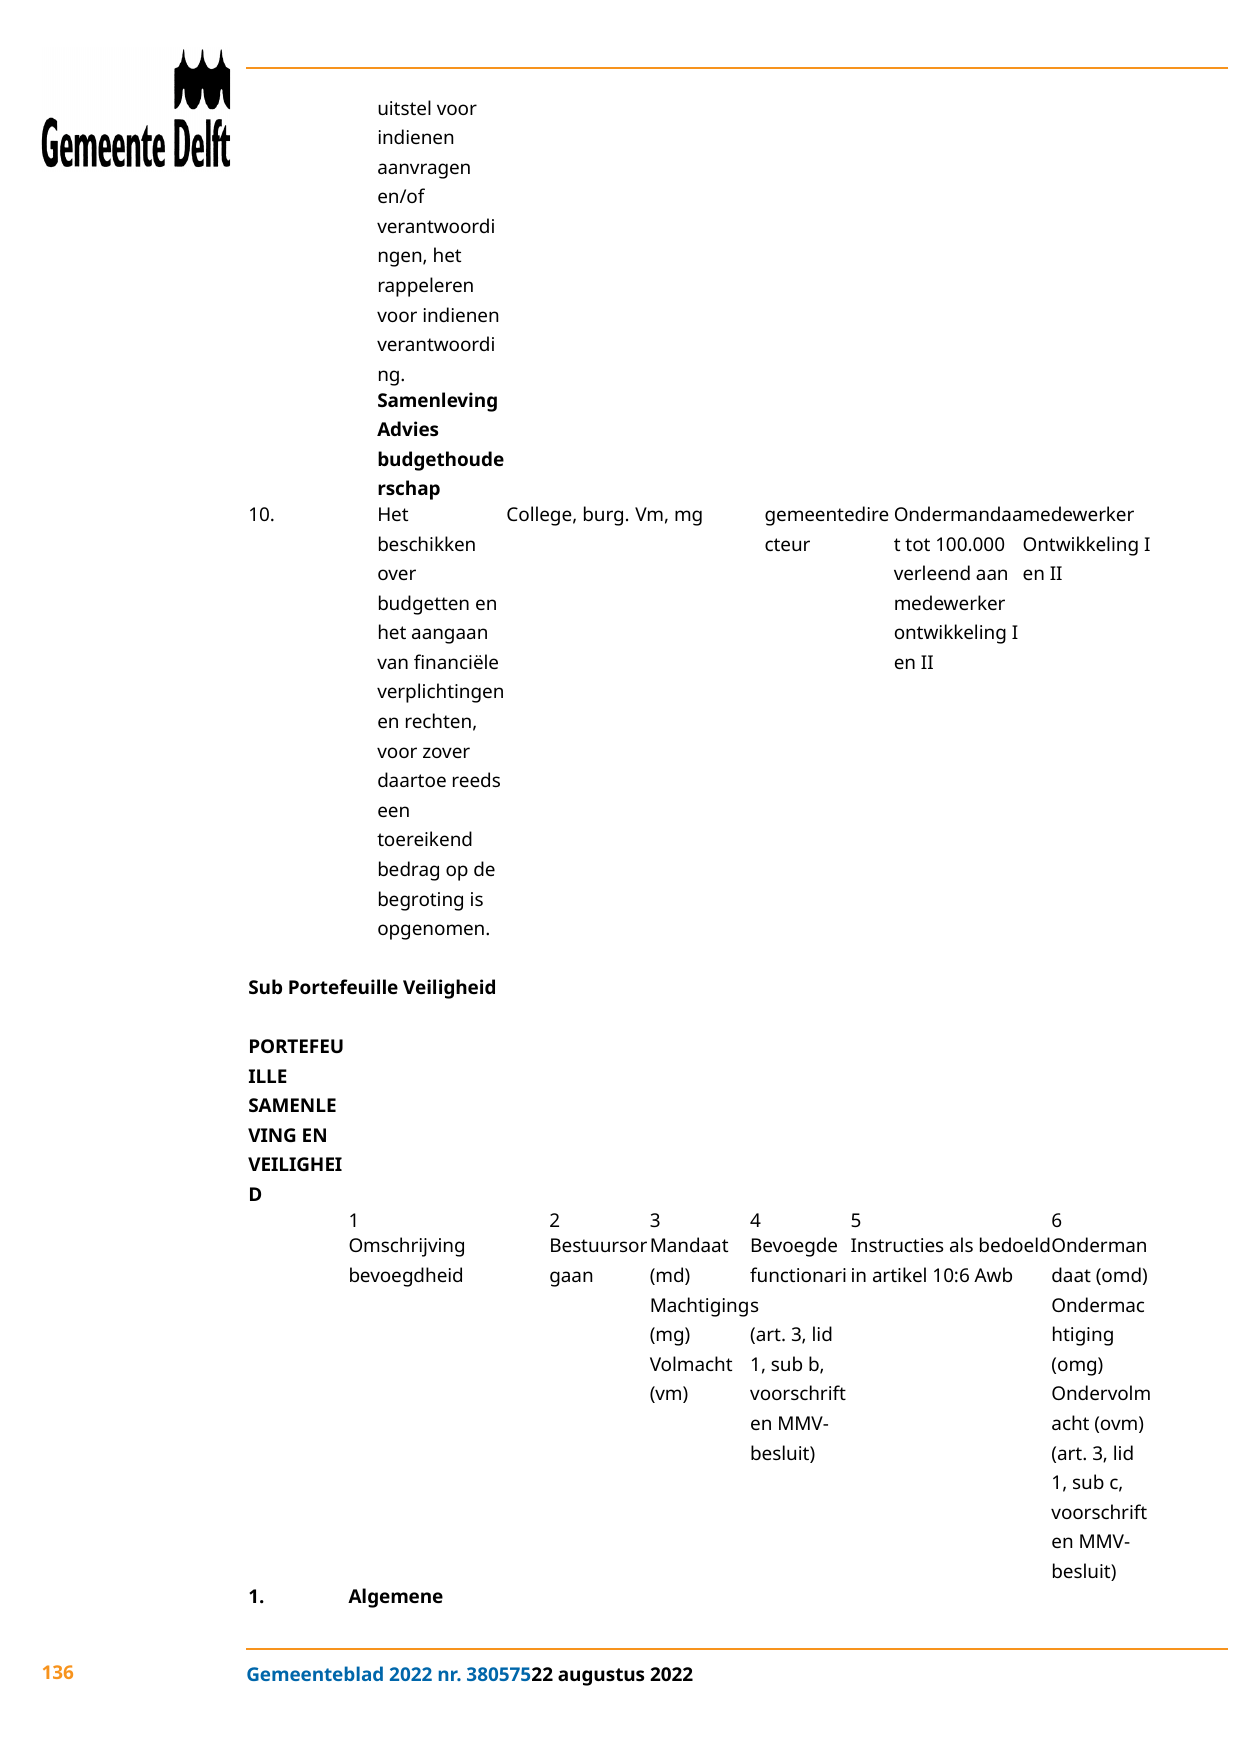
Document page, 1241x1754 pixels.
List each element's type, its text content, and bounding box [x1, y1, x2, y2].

table_cell [850, 1584, 1051, 1609]
table_cell [894, 95, 1022, 387]
table_cell Ondermandaat (omd) Ondermachtiging (omg) Ondervolmacht (ovm) (art. 3, lid 1, sub c, voorschriften MMV-besluit) [1051, 1233, 1152, 1584]
table_cell [635, 387, 764, 501]
table_cell 6 [1051, 1207, 1152, 1233]
table_cell gemeentedirecteur [764, 501, 893, 941]
table_cell 4 [750, 1207, 850, 1233]
table_header [650, 1033, 750, 1207]
table_header [549, 1033, 649, 1207]
table_cell medewerker Ontwikkeling I en II [1023, 501, 1152, 941]
table_cell [635, 95, 764, 387]
table_cell 10. [248, 501, 377, 941]
table_cell [764, 95, 893, 387]
table_cell College, burg. [506, 501, 635, 941]
table_cell Vm, mg [635, 501, 764, 941]
table_cell 1 [348, 1207, 549, 1233]
table_header [850, 1033, 1051, 1207]
table_header [750, 1033, 850, 1207]
table_cell [764, 387, 893, 501]
table_cell 5 [850, 1207, 1051, 1233]
picture [41, 47, 231, 172]
table_cell [248, 1233, 348, 1584]
table_header [1051, 1033, 1152, 1207]
table_cell Ondermandaat tot 100.000 verleend aan medewerker ontwikkeling I en II [894, 501, 1022, 941]
table_cell [750, 1584, 850, 1609]
table_cell [894, 387, 1022, 501]
table_cell 2 [549, 1207, 649, 1233]
table_cell Samenleving Advies budgethouderschap [377, 387, 506, 501]
table_cell [248, 387, 377, 501]
table_cell [506, 387, 635, 501]
table_cell uitstel voor indienen aanvragen en/of verantwoordingen, het rappeleren voor indienen verantwoording. [377, 95, 506, 387]
table_cell 1. [248, 1584, 348, 1609]
table_cell [248, 1207, 348, 1233]
table_cell 3 [650, 1207, 750, 1233]
table_cell Instructies als bedoeld in artikel 10:6 Awb [850, 1233, 1051, 1584]
table_cell Omschrijving bevoegdheid [348, 1233, 549, 1584]
table_cell Bevoegde functionaris (art. 3, lid 1, sub b, voorschriften MMV-besluit) [750, 1233, 850, 1584]
table_cell Bestuursorgaan [549, 1233, 649, 1584]
table_cell [506, 95, 635, 387]
table_cell [248, 95, 377, 387]
table_header PORTEFEUILLE SAMENLEVING EN VEILIGHEID [248, 1033, 348, 1207]
table_cell Mandaat (md) Machtiging (mg) Volmacht (vm) [650, 1233, 750, 1584]
table_header [348, 1033, 549, 1207]
table_cell [549, 1584, 649, 1609]
table_cell Het beschikken over budgetten en het aangaan van financiële verplichtingen en rechten, voor zover daartoe reeds een toereikend bedrag op de begroting is opgenomen. [377, 501, 506, 941]
table_cell [650, 1584, 750, 1609]
table_cell [1023, 387, 1152, 501]
table_cell Algemene [348, 1584, 549, 1609]
text Sub Portefeuille Veiligheid [248, 974, 1152, 1000]
table_cell [1051, 1584, 1152, 1609]
table_cell [1023, 95, 1152, 387]
